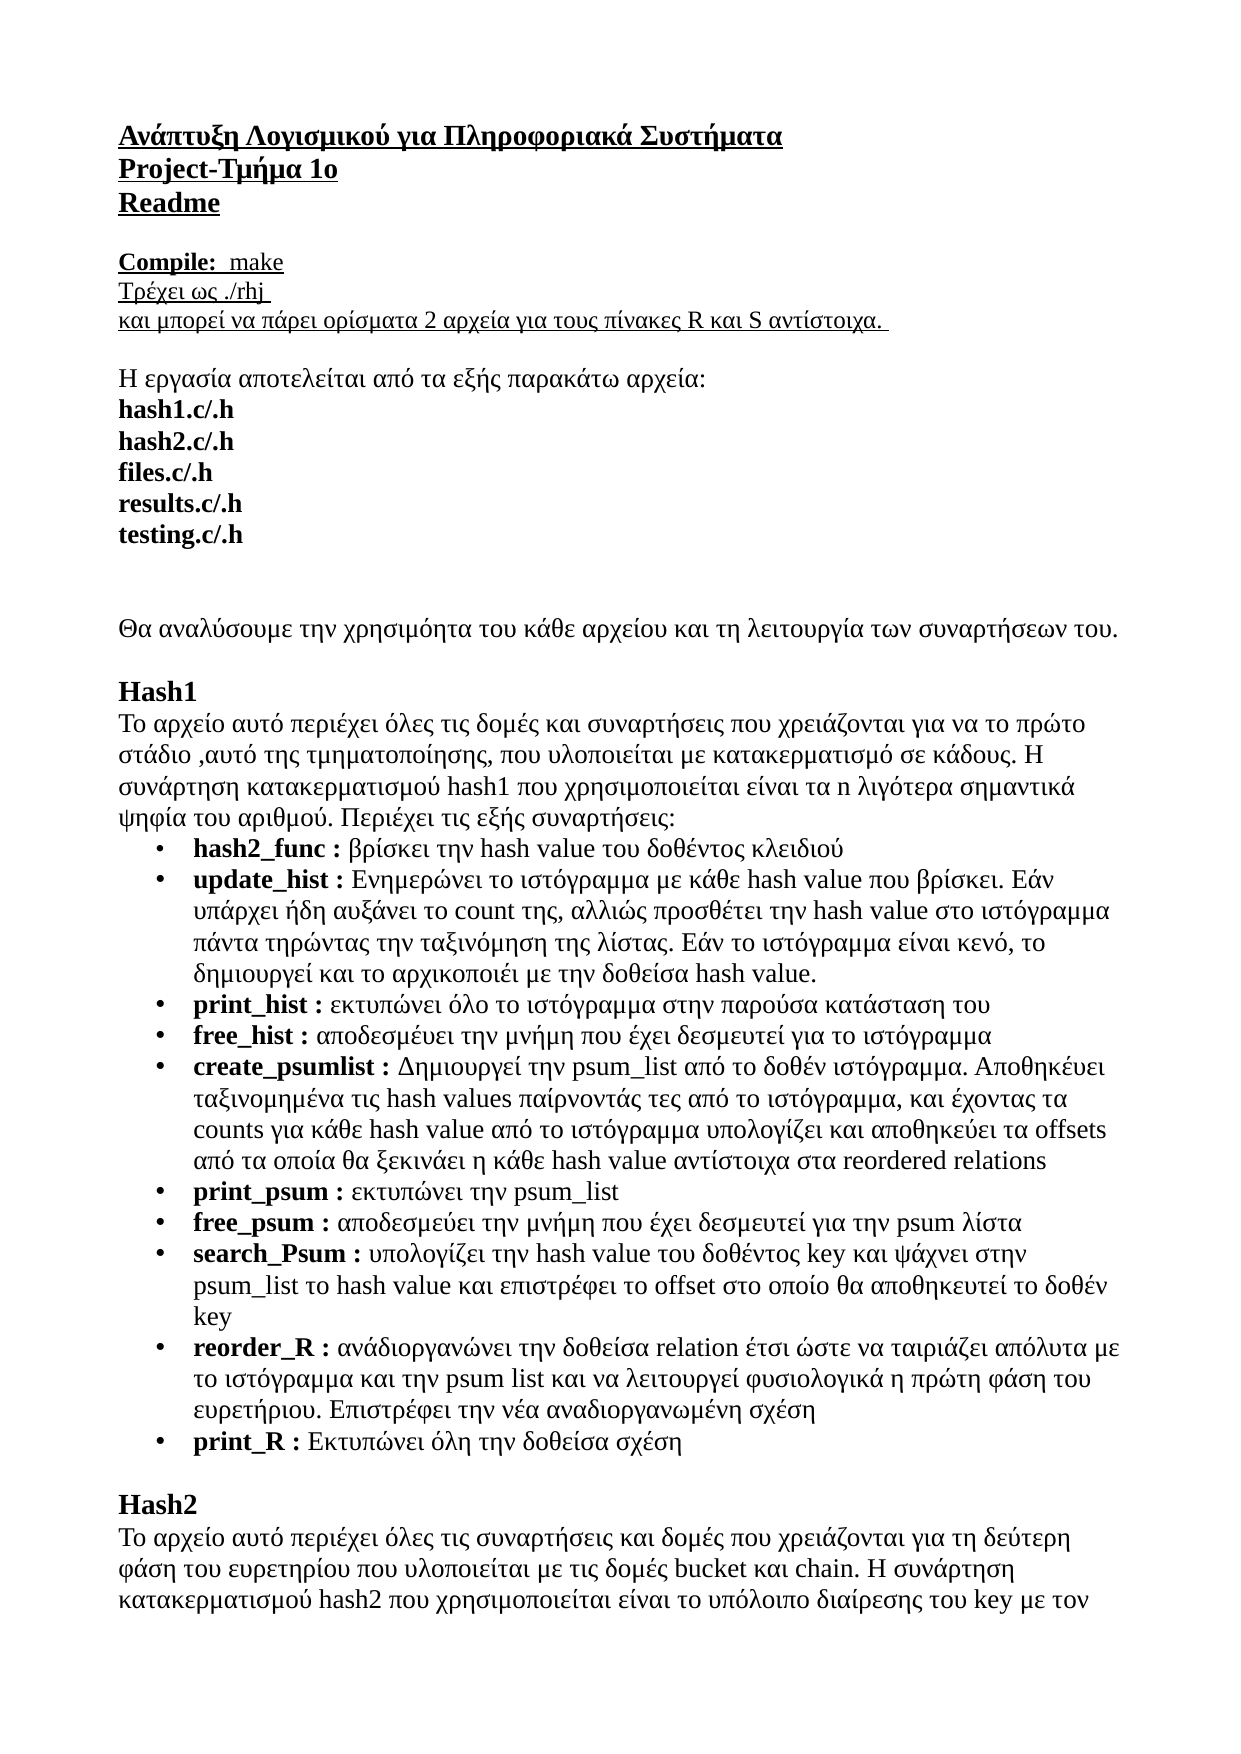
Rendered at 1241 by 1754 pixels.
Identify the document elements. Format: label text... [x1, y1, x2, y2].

text testing.c/.h [118, 518, 1122, 549]
text Compile: make [118, 247, 1122, 276]
list free_psum : αποδεσμεύει την μνήμη που έχει δεσμευτεί για την psum λίστα [156, 1206, 1122, 1238]
text results.c/.h [118, 487, 1122, 518]
list create_psumlist : Δημιουργεί την psum_list από το δοθέν ιστόγραμμα. Αποθηκέυει ταξινομημένα τις hash values παίρνοντάς τες από το ιστόγραμμα, και έχοντας τα counts για κάθε hash value από το ιστόγραμμα υπολογίζει και αποθηκεύει τα offsets από τα οποία θα ξεκινάει η κάθε hash value αντίστοιχα στα reordered relations [156, 1050, 1122, 1175]
text Θα αναλύσουμε την χρησιμόητα του κάθε αρχείου και τη λειτουργία των συναρτήσεων του. [118, 612, 1122, 643]
text Το αρχείο αυτό περιέχει όλες τις δομές και συναρτήσεις που χρειάζονται για να το πρώτο στάδιο ,αυτό της τμηματοποίησης, που υλοποιείται με κατακερματισμό σε κάδους. Η συνάρτηση κατακερματισμού hash1 που χρησιμοποιείται είναι τα n λιγότερα σημαντικά ψηφία του αριθμού. Περιέχει τις εξής συναρτήσεις: [118, 707, 1122, 832]
list print_R : Εκτυπώνει όλη την δοθείσα σχέση [156, 1425, 1122, 1456]
list free_hist : αποδεσμέυει την μνήμη που έχει δεσμευτεί για το ιστόγραμμα [156, 1019, 1122, 1050]
list search_Psum : υπολογίζει την hash value του δοθέντος key και ψάχνει στην psum_list το hash value και επιστρέφει το offset στο οποίο θα αποθηκευτεί το δοθέν key [156, 1238, 1122, 1331]
list reorder_R : ανάδιοργανώνει την δοθείσα relation έτσι ώστε να ταιριάζει απόλυτα με το ιστόγραμμα και την psum list και να λειτουργεί φυσιολογικά η πρώτη φάση του ευρετήριου. Επιστρέφει την νέα αναδιοργανωμένη σχέση [156, 1331, 1122, 1425]
list print_hist : εκτυπώνει όλο το ιστόγραμμα στην παρούσα κατάσταση του [156, 988, 1122, 1019]
list update_hist : Ενημερώνει το ιστόγραμμα με κάθε hash value που βρίσκει. Εάν υπάρχει ήδη αυξάνει το count της, αλλιώς προσθέτει την hash value στο ιστόγραμμα πάντα τηρώντας την ταξινόμηση της λίστας. Εάν το ιστόγραμμα είναι κενό, το δημιουργεί και το αρχικοποιέι με την δοθείσα hash value. [156, 863, 1122, 988]
text hash1.c/.h [118, 394, 1122, 425]
text Το αρχείο αυτό περιέχει όλες τις συναρτήσεις και δομές που χρειάζονται για τη δεύτερη φάση του ευρετηρίου που υλοποιείται με τις δομές bucket και chain. Η συνάρτηση κατακερματισμού hash2 που χρησιμοποιείται είναι το υπόλοιπο διαίρεσης του key με τον [118, 1521, 1122, 1614]
text files.c/.h [118, 456, 1122, 487]
text Project-Τμήμα 1ο [118, 152, 1122, 185]
list print_psum : εκτυπώνει την psum_list [156, 1175, 1122, 1206]
text Τρέχει ως ./rhj [118, 276, 1122, 305]
text Hash1 [118, 674, 1122, 707]
text Hash2 [118, 1487, 1122, 1521]
text Readme [118, 185, 1122, 219]
text Η εργασία αποτελείται από τα εξής παρακάτω αρχεία: [118, 362, 1122, 394]
text και μπορεί να πάρει ορίσματα 2 αρχεία για τους πίνακες R και S αντίστοιχα. [118, 305, 1122, 334]
text Ανάπτυξη Λογισμικού για Πληροφοριακά Συστήματα [118, 118, 1122, 152]
text hash2.c/.h [118, 425, 1122, 456]
list hash2_func : βρίσκει την hash value του δοθέντος κλειδιού [156, 832, 1122, 863]
